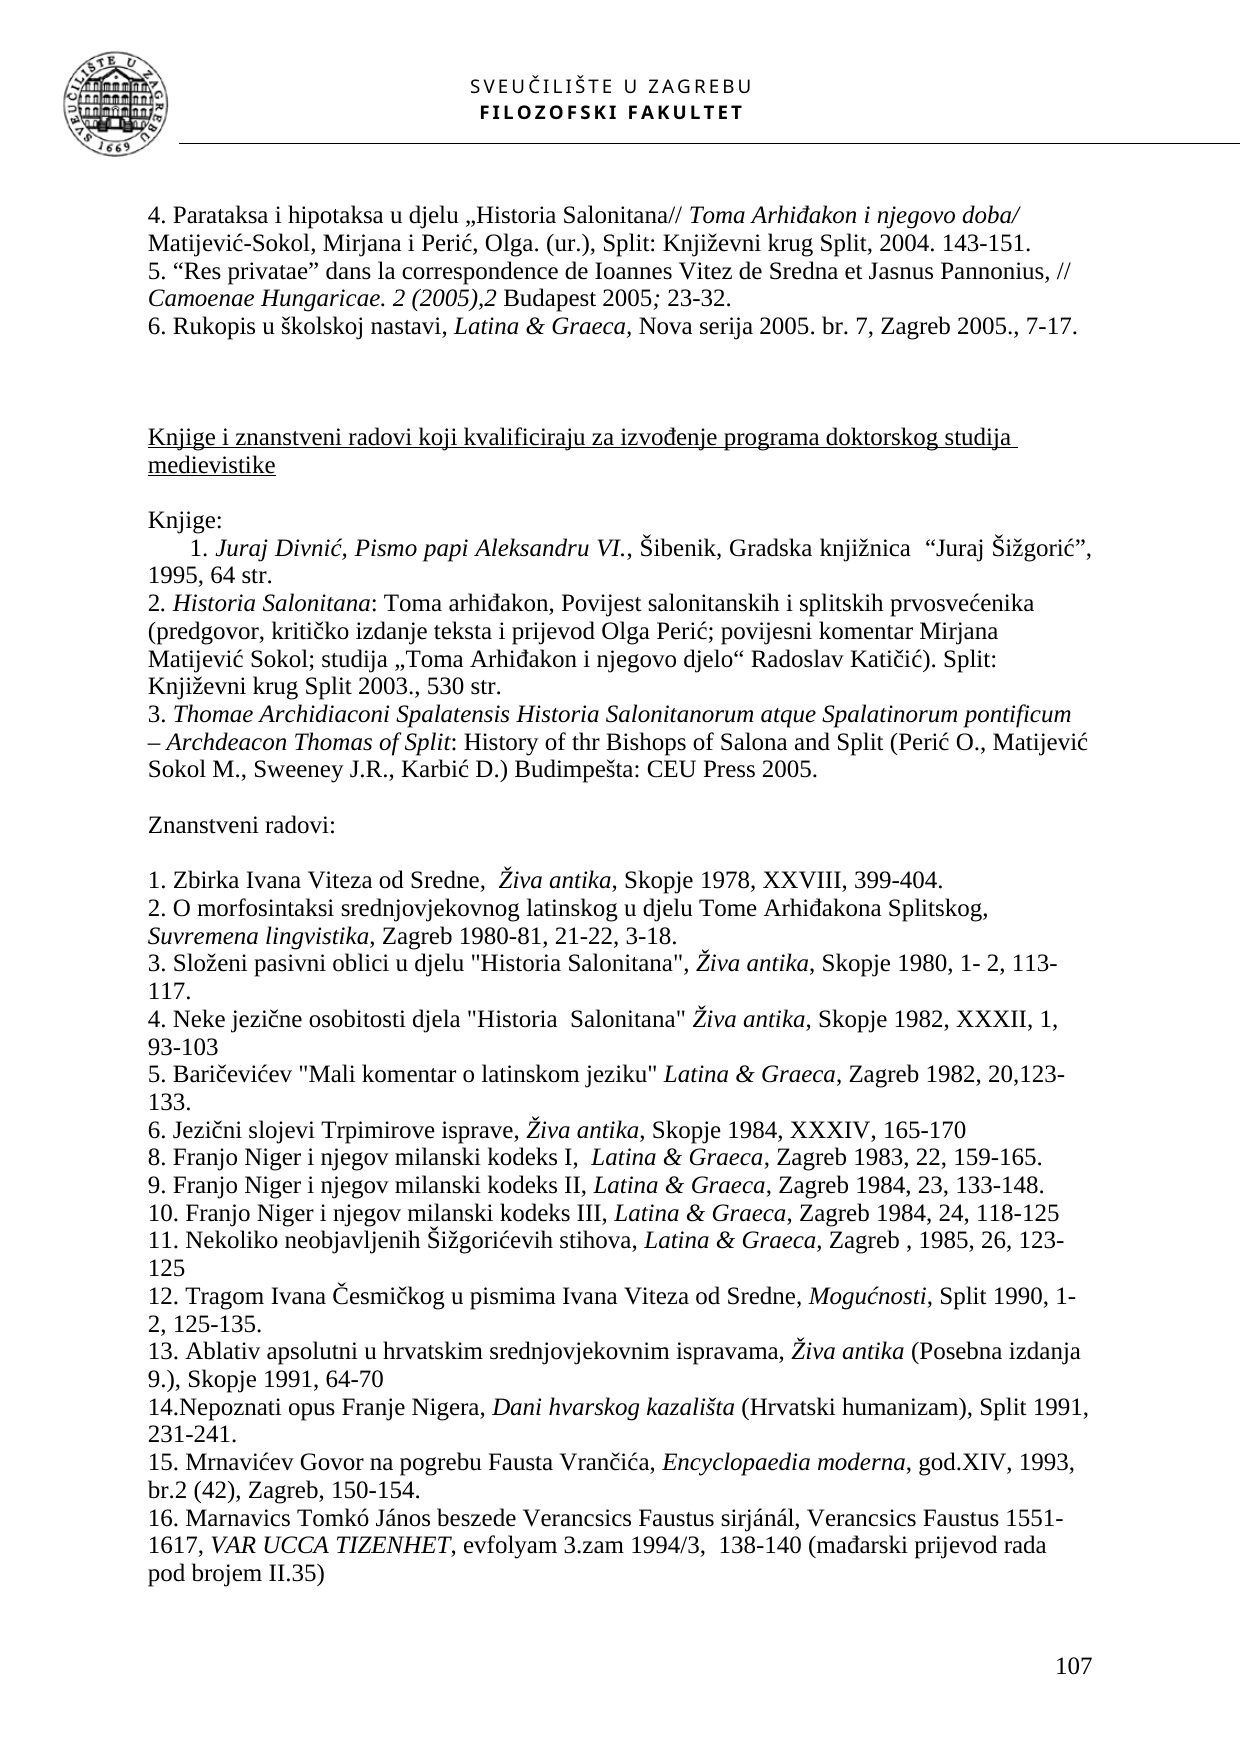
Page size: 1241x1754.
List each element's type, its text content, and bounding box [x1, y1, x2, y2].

text 12. Tragom Ivana Česmičkog u pismima Ivana Viteza od Sredne, Mogućnosti, Split 1990, 1-2, 125-135. [148, 1282, 1092, 1337]
text Znanstveni radovi: [148, 811, 1092, 839]
text Knjige i znanstveni radovi koji kvalificiraju za izvođenje programa doktorskog studija medievistike [148, 423, 1092, 478]
text 13. Ablativ apsolutni u hrvatskim srednjovjekovnim ispravama, Živa antika (Posebna izdanja 9.), Skopje 1991, 64-70 [148, 1337, 1092, 1393]
text Knjige: [148, 506, 1092, 534]
text 6. Rukopis u školskoj nastavi, Latina & Graeca, Nova serija 2005. br. 7, Zagreb 2005., 7-17. [148, 312, 1092, 340]
text 14.Nepoznati opus Franje Nigera, Dani hvarskog kazališta (Hrvatski humanizam), Split 1991, 231-241. [148, 1393, 1092, 1448]
text 2. Historia Salonitana: Toma arhiđakon, Povijest salonitanskih i splitskih prvosvećenika (predgovor, kritičko izdanje teksta i prijevod Olga Perić; povijesni komentar Mirjana Matijević Sokol; studija „Toma Arhiđakon i njegovo djelo“ Radoslav Katičić). Split: Književni krug Split 2003., 530 str. [148, 589, 1092, 700]
text 2. O morfosintaksi srednjovjekovnog latinskog u djelu Tome Arhiđakona Splitskog, Suvremena lingvistika, Zagreb 1980-81, 21-22, 3-18. [148, 894, 1092, 949]
text 1. Zbirka Ivana Viteza od Sredne, Živa antika, Skopje 1978, XXVIII, 399-404. [148, 866, 1092, 894]
text 4. Neke jezične osobitosti djela "Historia Salonitana" Živa antika, Skopje 1982, XXXII, 1, 93-103 [148, 1005, 1092, 1060]
text 5. Baričevićev "Mali komentar o latinskom jeziku" Latina & Graeca, Zagreb 1982, 20,123-133. [148, 1060, 1092, 1116]
text 1. Juraj Divnić, Pismo papi Aleksandru VI., Šibenik, Gradska knjižnica “Juraj Šižgorić”, 1995, 64 str. [148, 534, 1092, 589]
text 3. Složeni pasivni oblici u djelu "Historia Salonitana", Živa antika, Skopje 1980, 1- 2, 113-117. [148, 949, 1092, 1005]
text 16. Marnavics Tomkó János beszede Verancsics Faustus sirjánál, Verancsics Faustus 1551-1617, VAR UCCA TIZENHET, evfolyam 3.zam 1994/3, 138-140 (mađarski prijevod rada pod brojem II.35) [148, 1504, 1092, 1587]
text 10. Franjo Niger i njegov milanski kodeks III, Latina & Graeca, Zagreb 1984, 24, 118-125 [148, 1199, 1092, 1227]
text 9. Franjo Niger i njegov milanski kodeks II, Latina & Graeca, Zagreb 1984, 23, 133-148. [148, 1171, 1092, 1199]
text 4. Parataksa i hipotaksa u djelu „Historia Salonitana// Toma Arhiđakon i njegovo doba/ Matijević-Sokol, Mirjana i Perić, Olga. (ur.), Split: Književni krug Split, 2004. 143-151. [148, 201, 1092, 257]
text 15. Mrnavićev Govor na pogrebu Fausta Vrančića, Encyclopaedia moderna, god.XIV, 1993, br.2 (42), Zagreb, 150-154. [148, 1448, 1092, 1504]
text 11. Nekoliko neobjavljenih Šižgorićevih stihova, Latina & Graeca, Zagreb , 1985, 26, 123-125 [148, 1227, 1092, 1282]
text 3. Thomae Archidiaconi Spalatensis Historia Salonitanorum atque Spalatinorum pontificum – Archdeacon Thomas of Split: History of thr Bishops of Salona and Split (Perić O., Matijević Sokol M., Sweeney J.R., Karbić D.) Budimpešta: CEU Press 2005. [148, 700, 1092, 783]
text 5. “Res privatae” dans la correspondence de Ioannes Vitez de Sredna et Jasnus Pannonius, // Camoenae Hungaricae. 2 (2005),2 Budapest 2005; 23-32. [148, 257, 1092, 312]
picture [60, 48, 170, 157]
text 6. Jezični slojevi Trpimirove isprave, Živa antika, Skopje 1984, XXXIV, 165-170 [148, 1116, 1092, 1143]
text 8. Franjo Niger i njegov milanski kodeks I, Latina & Graeca, Zagreb 1983, 22, 159-165. [148, 1143, 1092, 1171]
